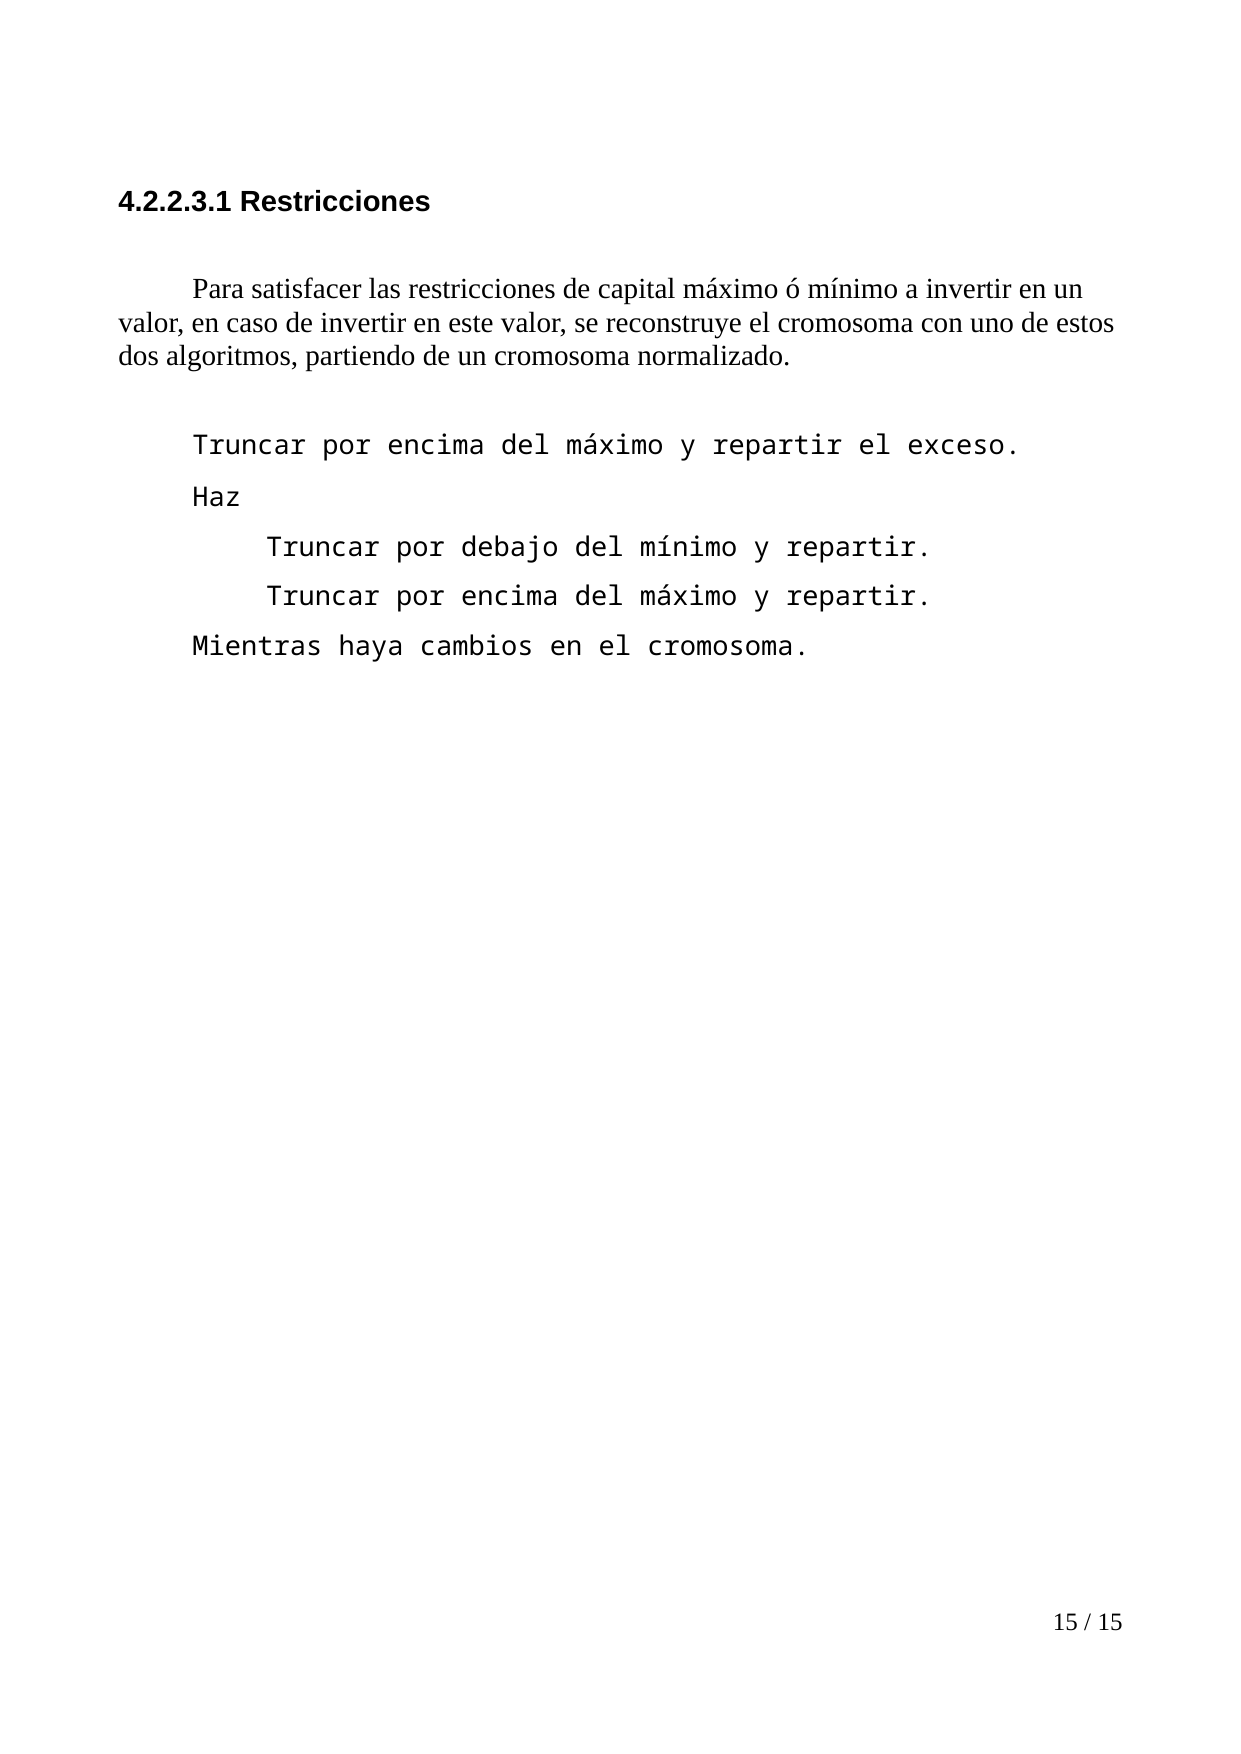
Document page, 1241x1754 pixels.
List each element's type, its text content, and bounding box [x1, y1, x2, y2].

text Para satisfacer las restricciones de capital máximo ó mínimo a invertir en un valor, en caso de invertir en este valor, se reconstruye el cromosoma con uno de estos dos algoritmos, partiendo de un cromosoma normalizado. [118, 271, 1122, 372]
text Truncar por debajo del mínimo y repartir. [118, 527, 1122, 564]
text Haz [118, 475, 1122, 515]
text Mientras haya cambios en el cromosoma. [118, 626, 1122, 663]
text Truncar por encima del máximo y repartir el exceso. [118, 426, 1122, 463]
text Truncar por encima del máximo y repartir. [118, 577, 1122, 614]
subtitle 4.2.2.3.1 Restricciones [118, 184, 1122, 218]
